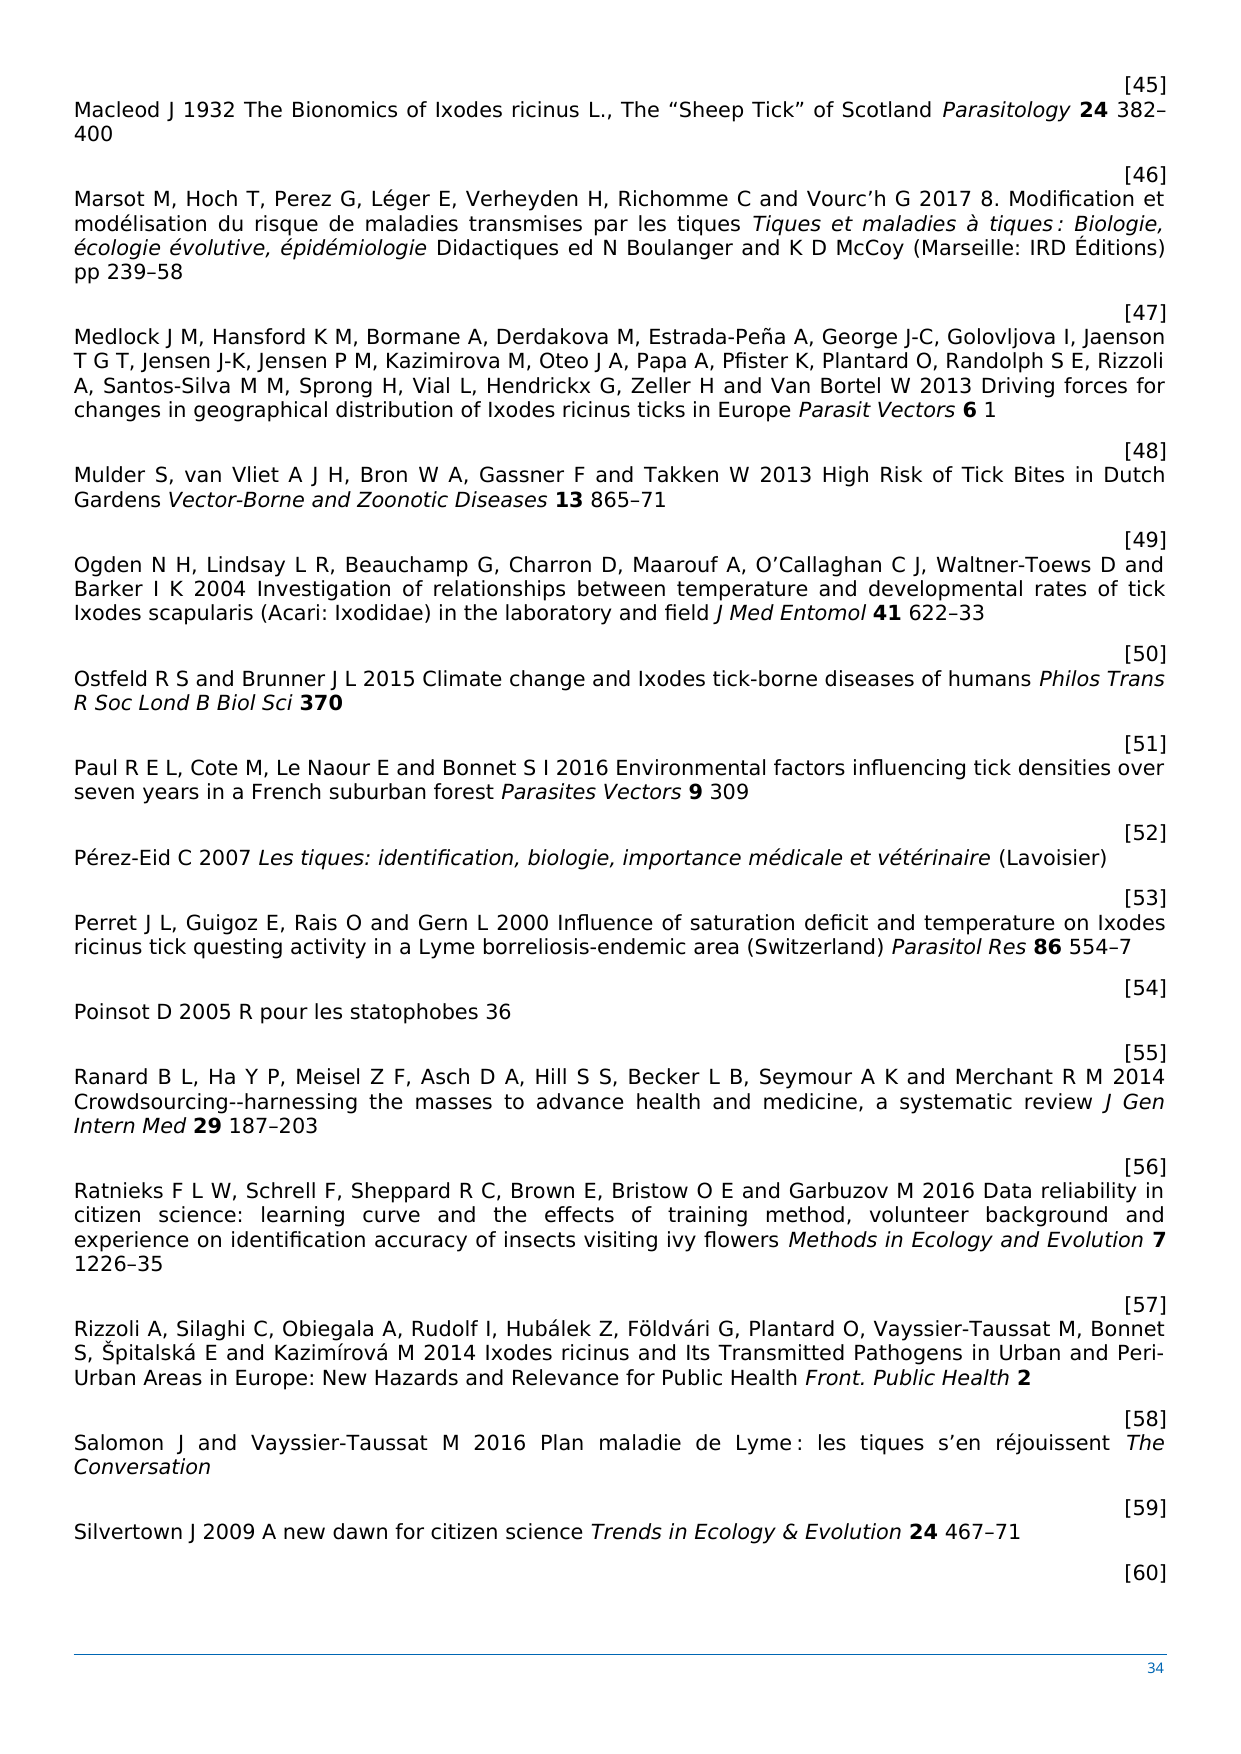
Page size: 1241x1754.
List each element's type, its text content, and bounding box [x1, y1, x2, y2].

text Poinsot D 2005 R pour les statophobes 36 [73, 1000, 1167, 1024]
text Ogden N H, Lindsay L R, Beauchamp G, Charron D, Maarouf A, O’Callaghan C J, Waltner-Toews D and Barker I K 2004 Investigation of relationships between temperature and developmental rates of tick Ixodes scapularis (Acari: Ixodidae) in the laboratory and field J Med Entomol 41 622–33 [73, 553, 1167, 626]
text Paul R E L, Cote M, Le Naour E and Bonnet S I 2016 Environmental factors influencing tick densities over seven years in a French suburban forest Parasites Vectors 9 309 [73, 756, 1167, 804]
text [47] [73, 301, 1167, 325]
text [56] [73, 1155, 1167, 1179]
text [55] [73, 1041, 1167, 1065]
text [49] [73, 528, 1167, 553]
text [58] [73, 1407, 1167, 1431]
text [46] [73, 163, 1167, 187]
text [48] [73, 439, 1167, 463]
text [50] [73, 642, 1167, 667]
text Ranard B L, Ha Y P, Meisel Z F, Asch D A, Hill S S, Becker L B, Seymour A K and Merchant R M 2014 Crowdsourcing--harnessing the masses to advance health and medicine, a systematic review J Gen Intern Med 29 187–203 [73, 1065, 1167, 1138]
text Salomon J and Vayssier-Taussat M 2016 Plan maladie de Lyme : les tiques s’en réjouissent The Conversation [73, 1431, 1167, 1479]
text [59] [73, 1496, 1167, 1520]
text Macleod J 1932 The Bionomics of Ixodes ricinus L., The “Sheep Tick” of Scotland Parasitology 24 382–400 [73, 98, 1167, 146]
text Medlock J M, Hansford K M, Bormane A, Derdakova M, Estrada-Peña A, George J-C, Golovljova I, Jaenson T G T, Jensen J-K, Jensen P M, Kazimirova M, Oteo J A, Papa A, Pfister K, Plantard O, Randolph S E, Rizzoli A, Santos-Silva M M, Sprong H, Vial L, Hendrickx G, Zeller H and Van Bortel W 2013 Driving forces for changes in geographical distribution of Ixodes ricinus ticks in Europe Parasit Vectors 6 1 [73, 325, 1167, 422]
text [57] [73, 1293, 1167, 1317]
text Rizzoli A, Silaghi C, Obiegala A, Rudolf I, Hubálek Z, Földvári G, Plantard O, Vayssier-Taussat M, Bonnet S, Špitalská E and Kazimírová M 2014 Ixodes ricinus and Its Transmitted Pathogens in Urban and Peri-Urban Areas in Europe: New Hazards and Relevance for Public Health Front. Public Health 2 [73, 1317, 1167, 1390]
text [45] [73, 73, 1167, 98]
text [60] [73, 1561, 1167, 1586]
text [53] [73, 886, 1167, 911]
text [51] [73, 732, 1167, 756]
text Silvertown J 2009 A new dawn for citizen science Trends in Ecology & Evolution 24 467–71 [73, 1520, 1167, 1545]
text Marsot M, Hoch T, Perez G, Léger E, Verheyden H, Richomme C and Vourc’h G 2017 8. Modification et modélisation du risque de maladies transmises par les tiques Tiques et maladies à tiques : Biologie, écologie évolutive, épidémiologie Didactiques ed N Boulanger and K D McCoy (Marseille: IRD Éditions) pp 239–58 [73, 187, 1167, 284]
text [52] [73, 821, 1167, 846]
text Ratnieks F L W, Schrell F, Sheppard R C, Brown E, Bristow O E and Garbuzov M 2016 Data reliability in citizen science: learning curve and the effects of training method, volunteer background and experience on identification accuracy of insects visiting ivy flowers Methods in Ecology and Evolution 7 1226–35 [73, 1179, 1167, 1276]
text [54] [73, 976, 1167, 1000]
text Ostfeld R S and Brunner J L 2015 Climate change and Ixodes tick-borne diseases of humans Philos Trans R Soc Lond B Biol Sci 370 [73, 667, 1167, 715]
text Pérez-Eid C 2007 Les tiques: identification, biologie, importance médicale et vétérinaire (Lavoisier) [73, 846, 1167, 870]
text Mulder S, van Vliet A J H, Bron W A, Gassner F and Takken W 2013 High Risk of Tick Bites in Dutch Gardens Vector-Borne and Zoonotic Diseases 13 865–71 [73, 463, 1167, 512]
text Perret J L, Guigoz E, Rais O and Gern L 2000 Influence of saturation deficit and temperature on Ixodes ricinus tick questing activity in a Lyme borreliosis-endemic area (Switzerland) Parasitol Res 86 554–7 [73, 911, 1167, 959]
